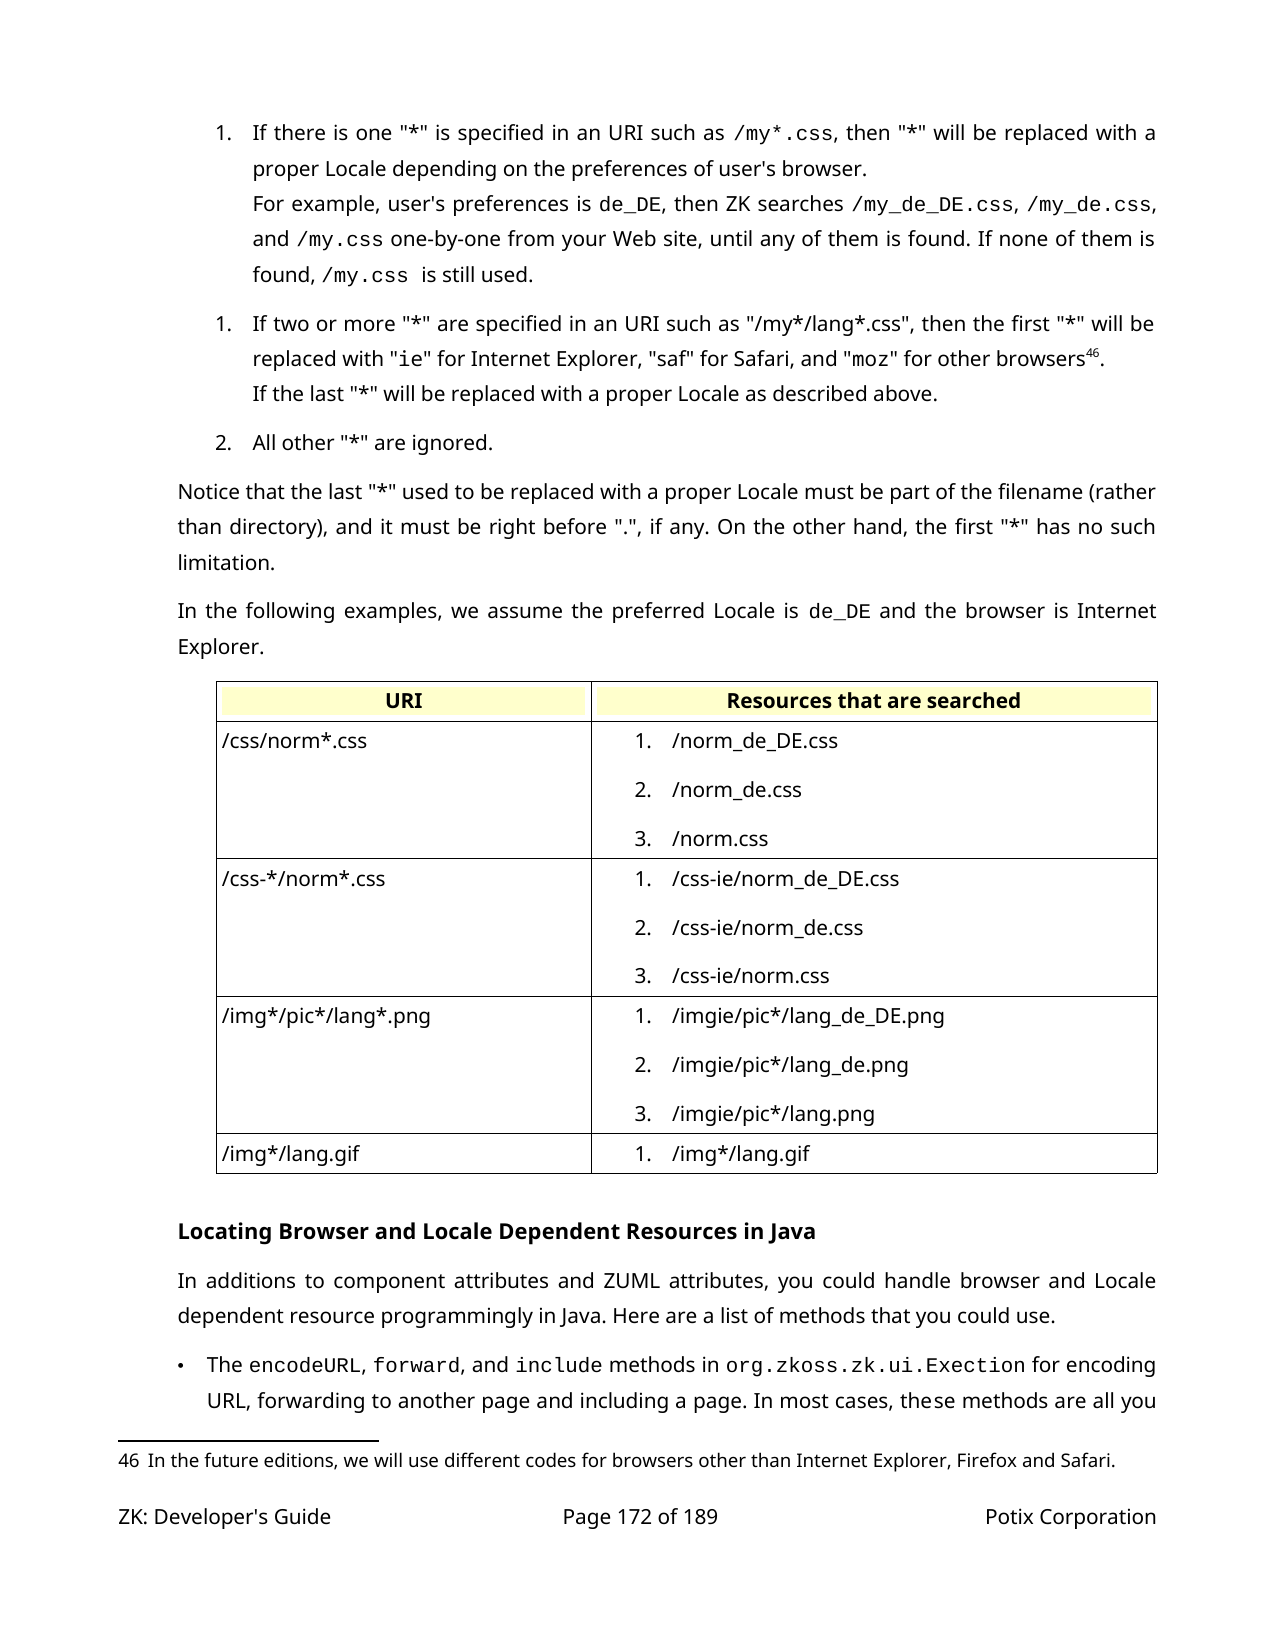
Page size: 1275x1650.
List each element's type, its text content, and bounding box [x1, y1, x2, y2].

list If two or more "*" are specified in an URI such as "/my*/lang*.css", then the first "*" will be replaced with "ie" for Internet Explorer, "saf" for Safari, and "moz" for other browsers. If the last "*" will be replaced with a proper Locale as described above. [215, 309, 1157, 408]
list In the future editions, we will use different codes for browsers other than Internet Explorer, Firefox and Safari. [118, 1447, 1157, 1473]
list The encodeURL, forward, and include methods in org.zkoss.zk.ui.Exection for encoding URL, forwarding to another page and including a page. In most cases, these methods are all you [177, 1350, 1157, 1414]
table_cell /css/norm*.css [217, 722, 591, 858]
table_cell /img*/lang.gif [217, 1134, 591, 1173]
list All other "*" are ignored. [215, 428, 1157, 457]
text In additions to component attributes and ZUML attributes, you could handle browser and Locale dependent resource programmingly in Java. Here are a list of methods that you could use. [177, 1266, 1157, 1329]
table_cell /imgie/pic*/lang_de_DE.png /imgie/pic*/lang_de.png /imgie/pic*/lang.png [592, 997, 1157, 1133]
table_cell /css-ie/norm_de_DE.css /css-ie/norm_de.css /css-ie/norm.css [592, 859, 1157, 996]
text In the following examples, we assume the preferred Locale is de_DE and the browser is Internet Explorer. [177, 596, 1157, 660]
table_cell /img*/pic*/lang*.png [217, 997, 591, 1133]
text Notice that the last "*" used to be replaced with a proper Locale must be part of the filename (rather than directory), and it must be right before ".", if any. On the other hand, the first "*" has no such limitation. [177, 477, 1157, 576]
list If there is one "*" is specified in an URI such as /my*.css, then "*" will be replaced with a proper Locale depending on the preferences of user's browser. For example, user's preferences is de_DE, then ZK searches /my_de_DE.css, /my_de.css, and /my.css one-by-one from your Web site, until any of them is found. If none of them is found, /my.css is still used. [215, 118, 1157, 288]
subtitle Locating Browser and Locale Dependent Resources in Java [177, 1216, 1157, 1246]
table_cell /img*/lang.gif [592, 1134, 1157, 1173]
table_header URI [217, 682, 591, 721]
table_cell /norm_de_DE.css /norm_de.css /norm.css [592, 722, 1157, 858]
table_cell /css-*/norm*.css [217, 859, 591, 996]
table_header Resources that are searched [592, 682, 1157, 721]
